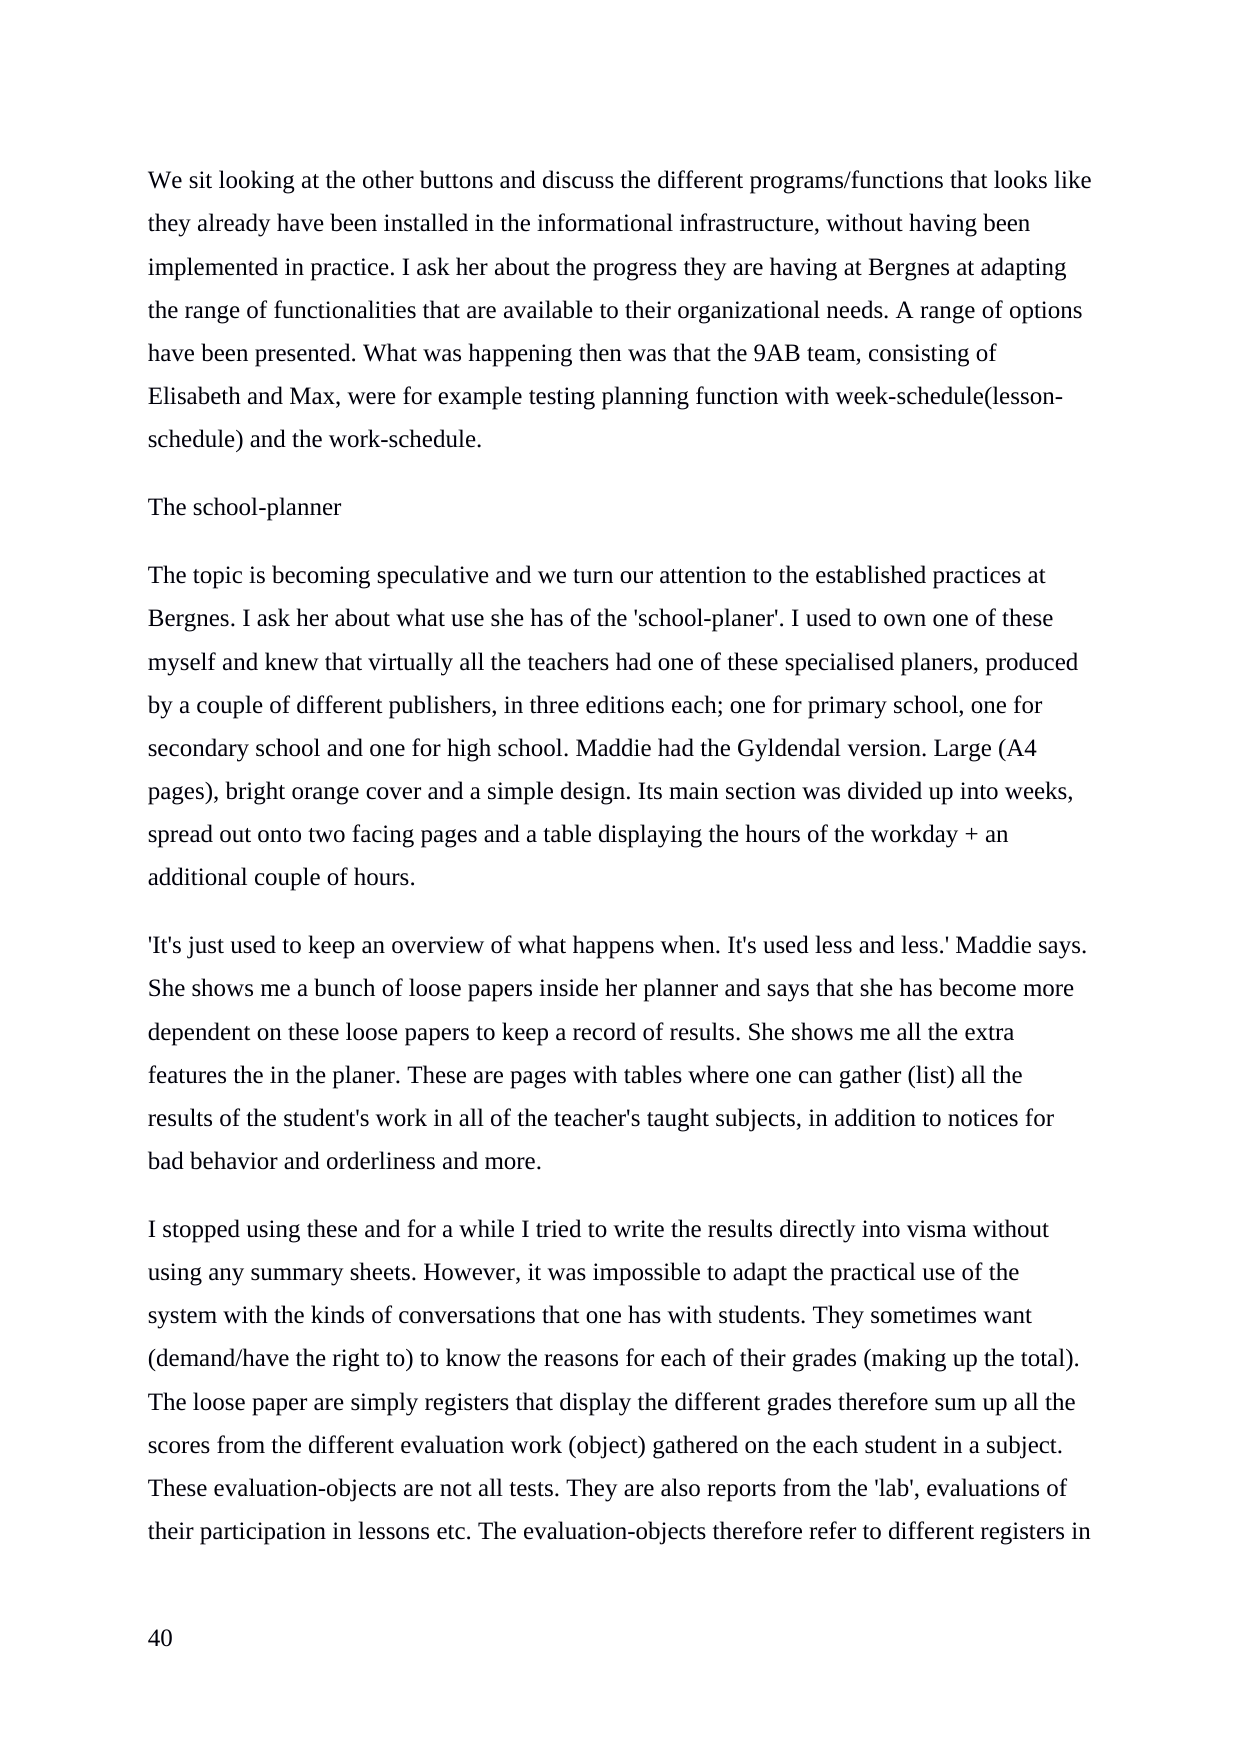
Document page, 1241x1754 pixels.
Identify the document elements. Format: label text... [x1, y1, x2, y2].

text We sit looking at the other buttons and discuss the different programs/functions that looks like they already have been installed in the informational infrastructure, without having been implemented in practice. I ask her about the progress they are having at Bergnes at adapting the range of functionalities that are available to their organizational needs. A range of options have been presented. What was happening then was that the 9AB team, consisting of Elisabeth and Max, were for example testing planning function with week-schedule(lesson-schedule) and the work-schedule. [148, 165, 1092, 453]
text The topic is becoming speculative and we turn our attention to the established practices at Bergnes. I ask her about what use she has of the 'school-planer'. I used to own one of these myself and knew that virtually all the teachers had one of these specialised planers, produced by a couple of different publishers, in three editions each; one for primary school, one for secondary school and one for high school. Maddie had the Gyldendal version. Large (A4 pages), bright orange cover and a simple design. Its main section was divided up into weeks, spread out onto two facing pages and a table displaying the hours of the workday + an additional couple of hours. [148, 560, 1092, 891]
text The school-planner [148, 492, 1092, 521]
text 'It's just used to keep an overview of what happens when. It's used less and less.' Maddie says. She shows me a bunch of loose papers inside her planner and says that she has become more dependent on these loose papers to keep a record of results. She shows me all the extra features the in the planer. These are pages with tables where one can gather (list) all the results of the student's work in all of the teacher's taught subjects, in addition to notices for bad behavior and orderliness and more. [148, 930, 1092, 1175]
text I stopped using these and for a while I tried to write the results directly into visma without using any summary sheets. However, it was impossible to adapt the practical use of the system with the kinds of conversations that one has with students. They sometimes want (demand/have the right to) to know the reasons for each of their grades (making up the total). The loose paper are simply registers that display the different grades therefore sum up all the scores from the different evaluation work (object) gathered on the each student in a subject. These evaluation-objects are not all tests. They are also reports from the 'lab', evaluations of their participation in lessons etc. The evaluation-objects therefore refer to different registers in [148, 1214, 1092, 1545]
